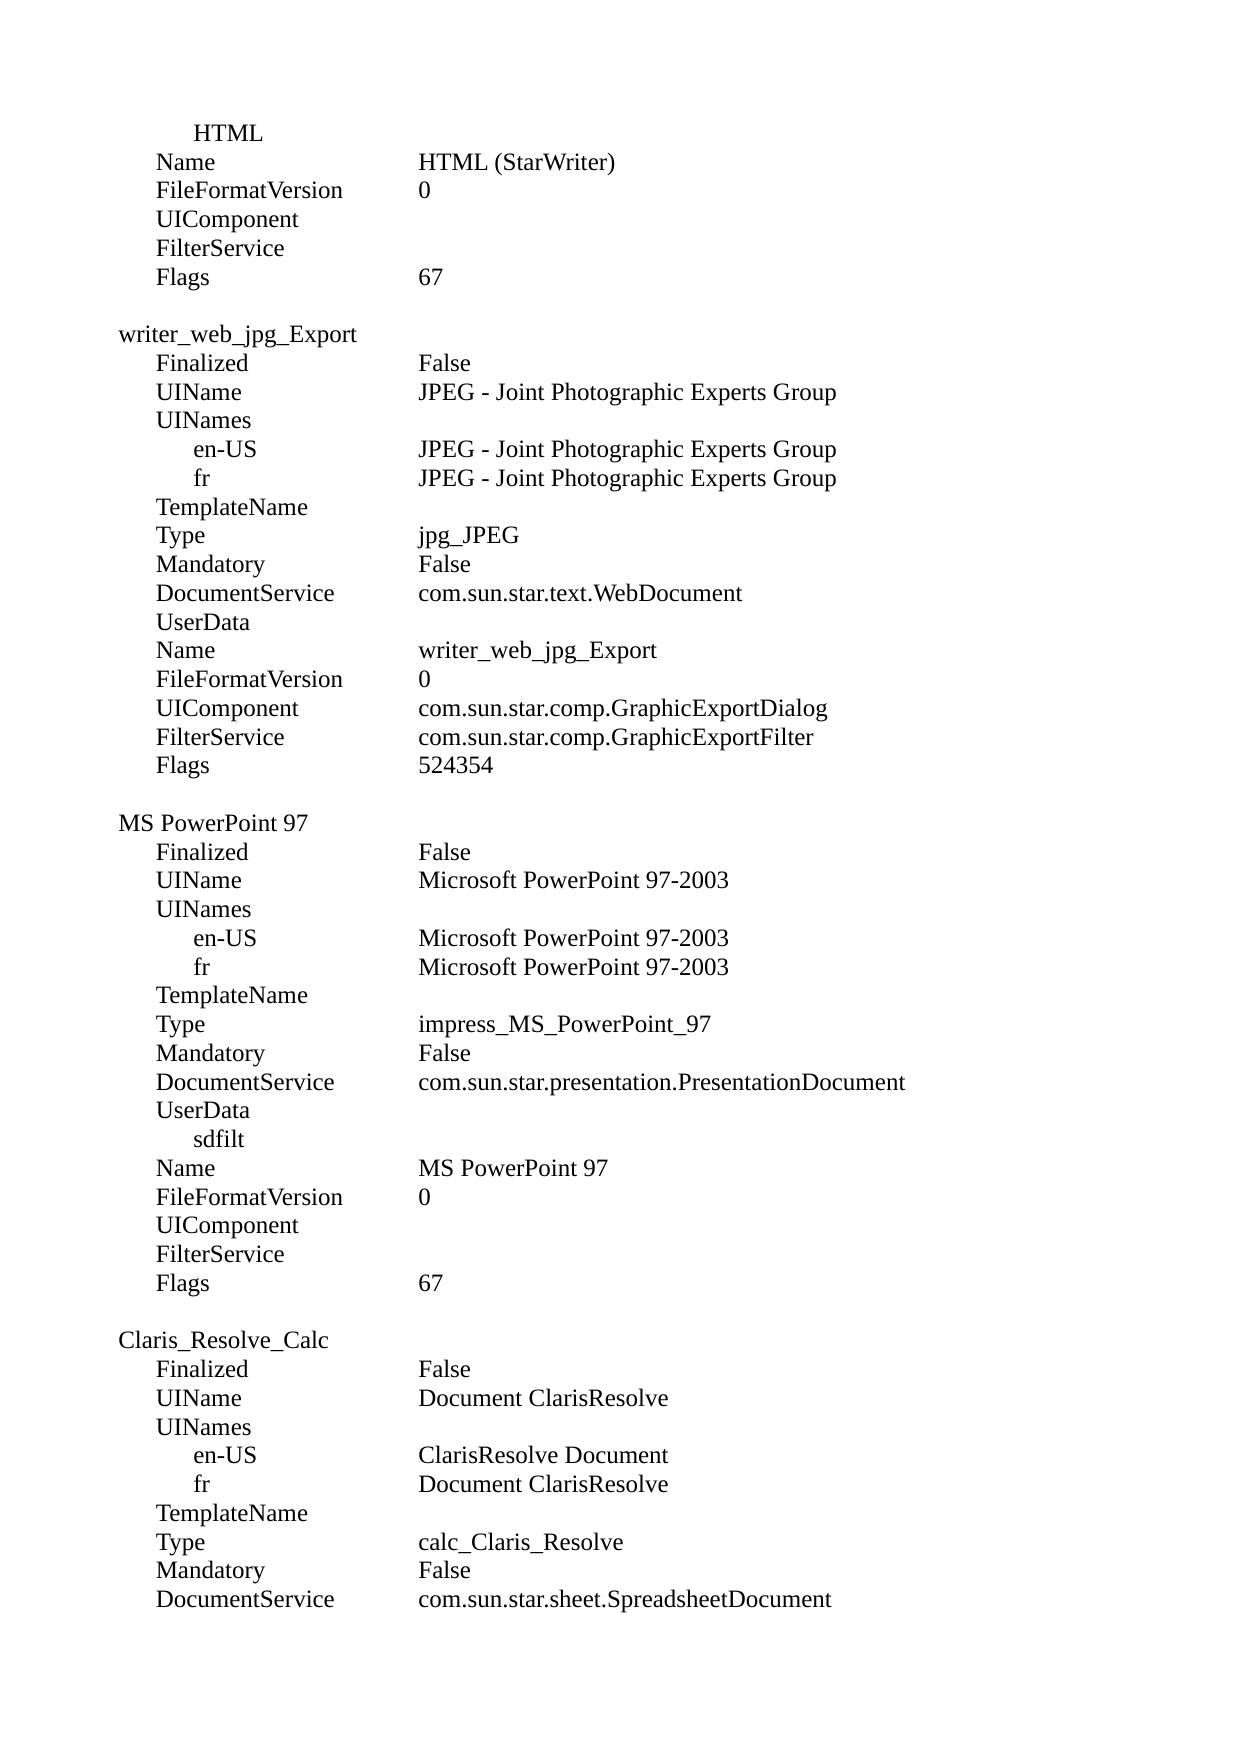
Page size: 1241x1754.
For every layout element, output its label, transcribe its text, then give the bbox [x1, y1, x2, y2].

text writer_web_jpg_Export Finalized False UIName JPEG - Joint Photographic Experts Group UINames en-US JPEG - Joint Photographic Experts Group fr JPEG - Joint Photographic Experts Group TemplateName Type jpg_JPEG Mandatory False DocumentService com.sun.star.text.WebDocument UserData Name writer_web_jpg_Export FileFormatVersion 0 UIComponent com.sun.star.comp.GraphicExportDialog FilterService com.sun.star.comp.GraphicExportFilter Flags 524354 [118, 319, 1122, 779]
text Claris_Resolve_Calc Finalized False UIName Document ClarisResolve UINames en-US ClarisResolve Document fr Document ClarisResolve TemplateName Type calc_Claris_Resolve Mandatory False DocumentService com.sun.star.sheet.SpreadsheetDocument [118, 1326, 1122, 1613]
text MS PowerPoint 97 Finalized False UIName Microsoft PowerPoint 97-2003 UINames en-US Microsoft PowerPoint 97-2003 fr Microsoft PowerPoint 97-2003 TemplateName Type impress_MS_PowerPoint_97 Mandatory False DocumentService com.sun.star.presentation.PresentationDocument UserData sdfilt Name MS PowerPoint 97 FileFormatVersion 0 UIComponent FilterService Flags 67 [118, 808, 1122, 1297]
text HTML Name HTML (StarWriter) FileFormatVersion 0 UIComponent FilterService Flags 67 [118, 118, 1122, 291]
